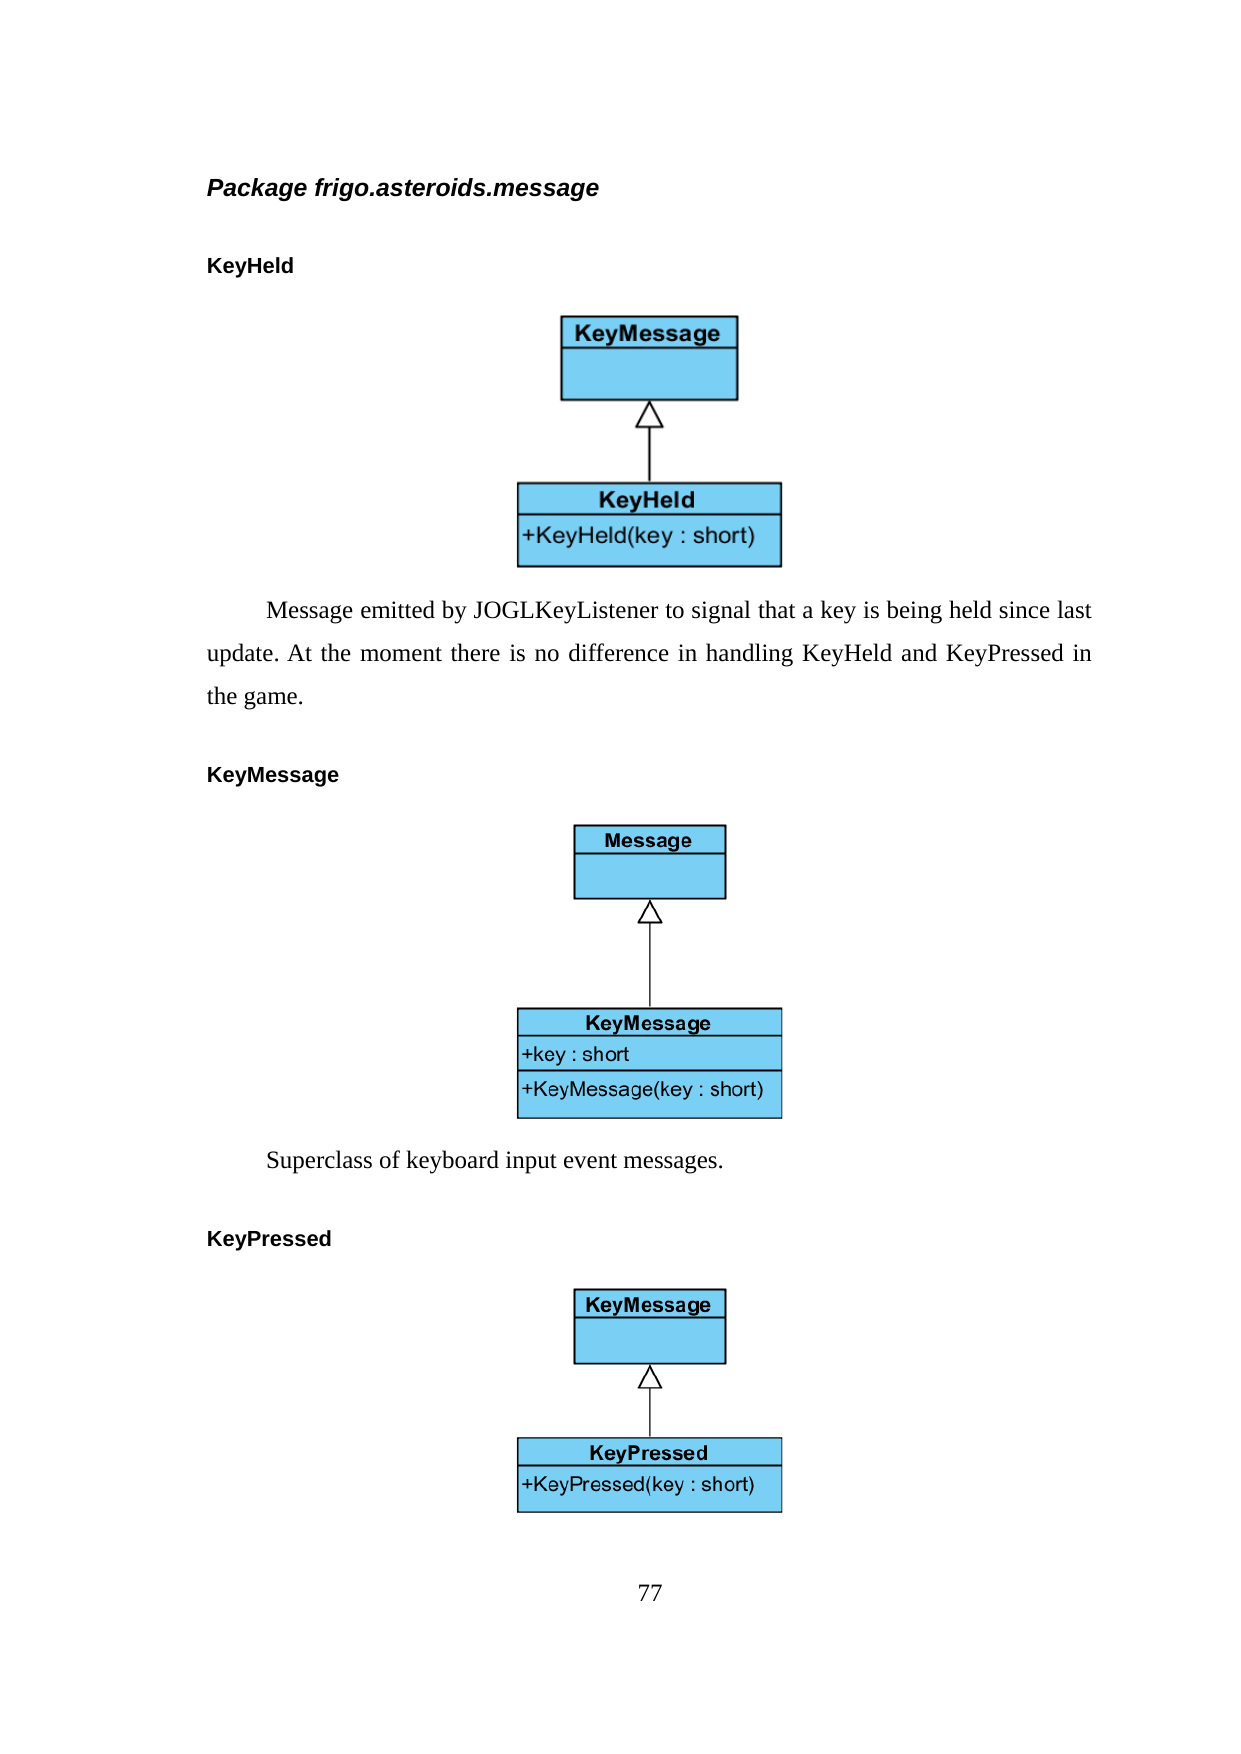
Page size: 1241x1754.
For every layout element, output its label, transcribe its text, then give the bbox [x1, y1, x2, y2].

subtitle Package frigo.asteroids.message [207, 173, 1093, 201]
text Message emitted by JOGLKeyListener to signal that a key is being held since last update. At the moment there is no difference in handling KeyHeld and KeyPressed in the game. [207, 595, 1093, 710]
picture [516, 824, 783, 1119]
subtitle KeyPressed [207, 1226, 1093, 1251]
subtitle KeyHeld [207, 253, 1093, 278]
picture [516, 1288, 783, 1513]
text Superclass of keyboard input event messages. [207, 1145, 1093, 1174]
subtitle KeyMessage [207, 762, 1093, 787]
picture [516, 315, 783, 568]
